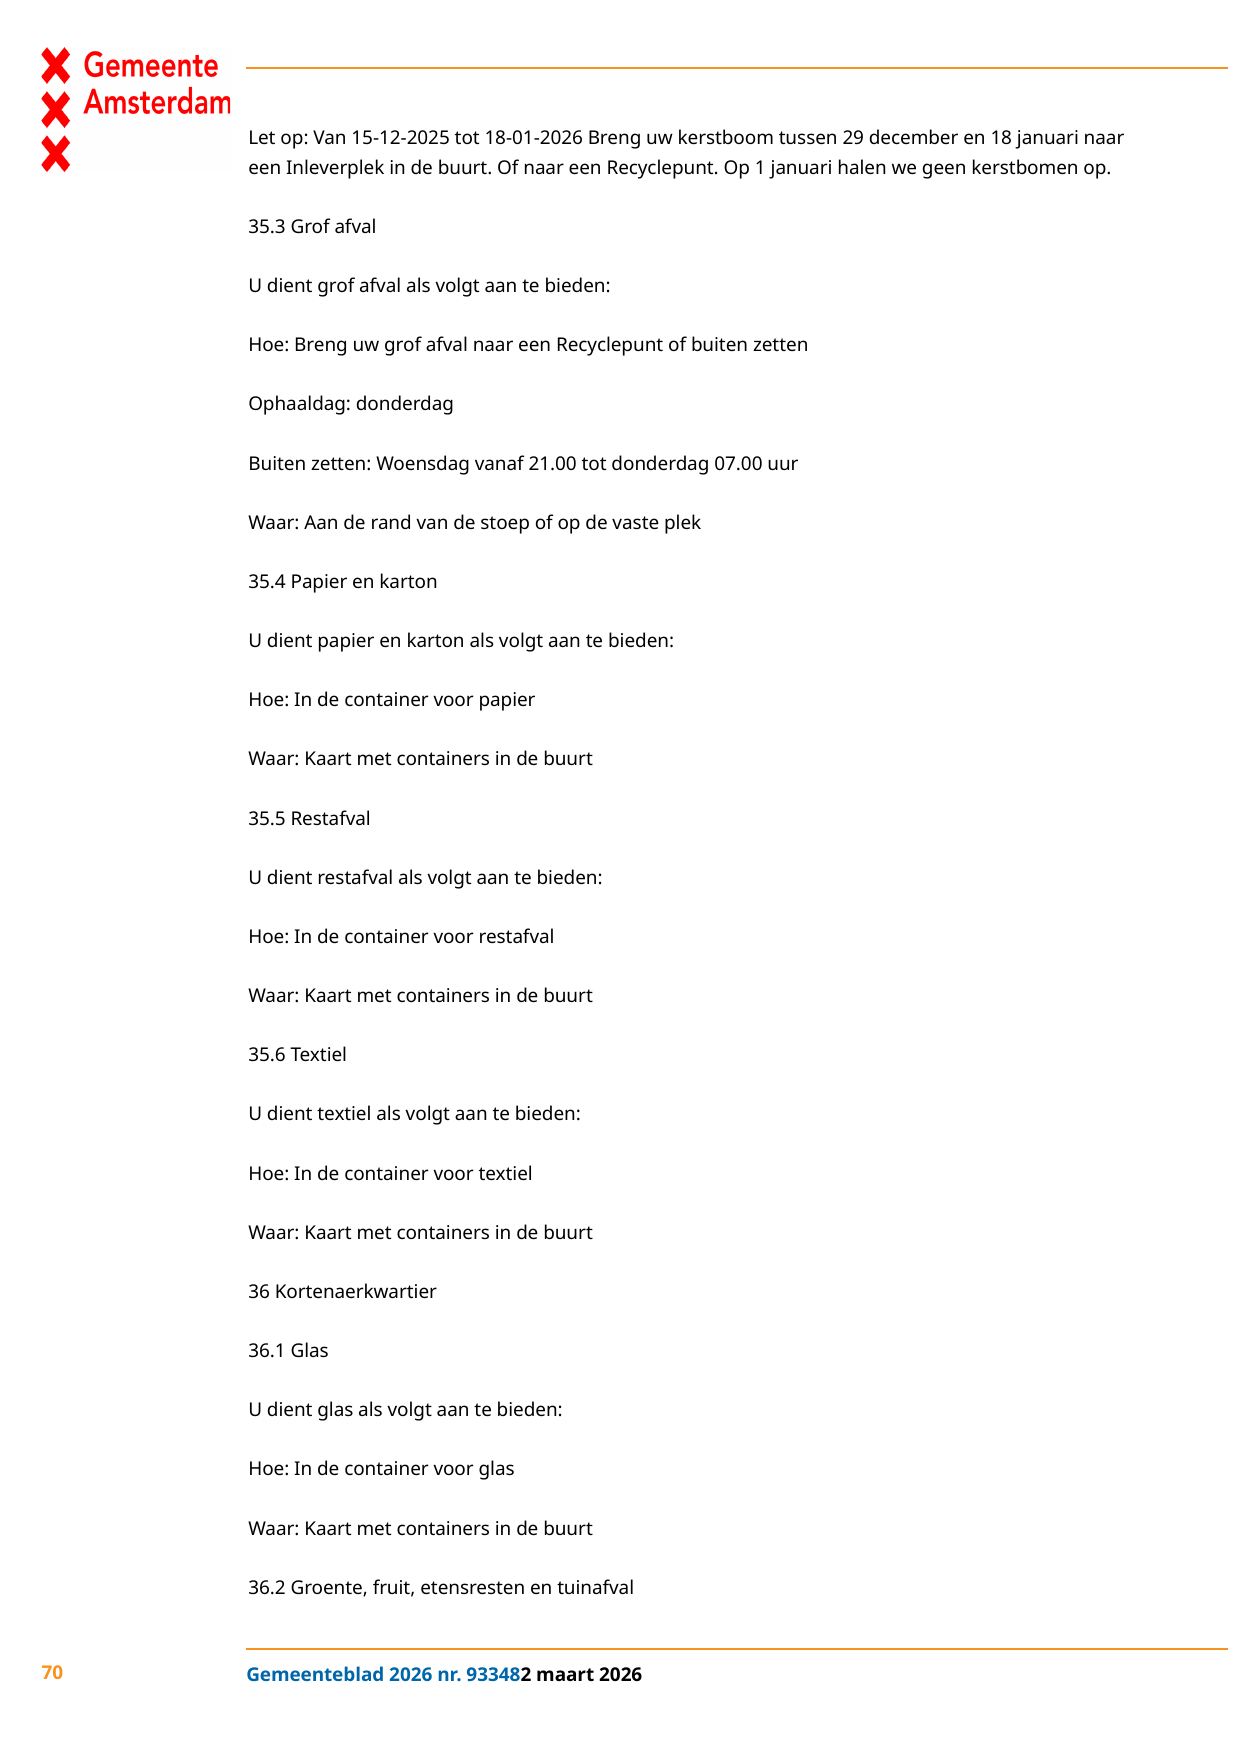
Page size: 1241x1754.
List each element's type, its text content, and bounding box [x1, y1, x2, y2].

text Hoe: In de container voor restafval [248, 923, 1152, 949]
text Waar: Kaart met containers in de buurt [248, 982, 1152, 1008]
text Buiten zetten: Woensdag vanaf 21.00 tot donderdag 07.00 uur [248, 450, 1152, 476]
text Ophaaldag: donderdag [248, 391, 1152, 416]
text Let op: Van 15-12-2025 tot 18-01-2026 Breng uw kerstboom tussen 29 december en 18 januari naar een Inleverplek in de buurt. Of naar een Recyclepunt. Op 1 januari halen we geen kerstbomen op. [248, 124, 1152, 180]
text Waar: Kaart met containers in de buurt [248, 1219, 1152, 1245]
text U dient grof afval als volgt aan te bieden: [248, 272, 1152, 298]
text Waar: Aan de rand van de stoep of op de vaste plek [248, 509, 1152, 535]
text U dient glas als volgt aan te bieden: [248, 1396, 1152, 1422]
text 36 Kortenaerkwartier [248, 1278, 1152, 1304]
text Waar: Kaart met containers in de buurt [248, 1515, 1152, 1541]
text Hoe: Breng uw grof afval naar een Recyclepunt of buiten zetten [248, 331, 1152, 357]
text U dient textiel als volgt aan te bieden: [248, 1101, 1152, 1126]
text Hoe: In de container voor glas [248, 1456, 1152, 1481]
text 36.1 Glas [248, 1337, 1152, 1363]
text U dient papier en karton als volgt aan te bieden: [248, 627, 1152, 653]
text 35.6 Textiel [248, 1041, 1152, 1067]
text 35.5 Restafval [248, 805, 1152, 831]
text 35.3 Grof afval [248, 213, 1152, 239]
text Hoe: In de container voor papier [248, 686, 1152, 712]
text Hoe: In de container voor textiel [248, 1160, 1152, 1186]
text Waar: Kaart met containers in de buurt [248, 746, 1152, 771]
picture [41, 47, 231, 172]
text U dient restafval als volgt aan te bieden: [248, 864, 1152, 890]
text 36.2 Groente, fruit, etensresten en tuinafval [248, 1574, 1152, 1600]
text 35.4 Papier en karton [248, 568, 1152, 594]
